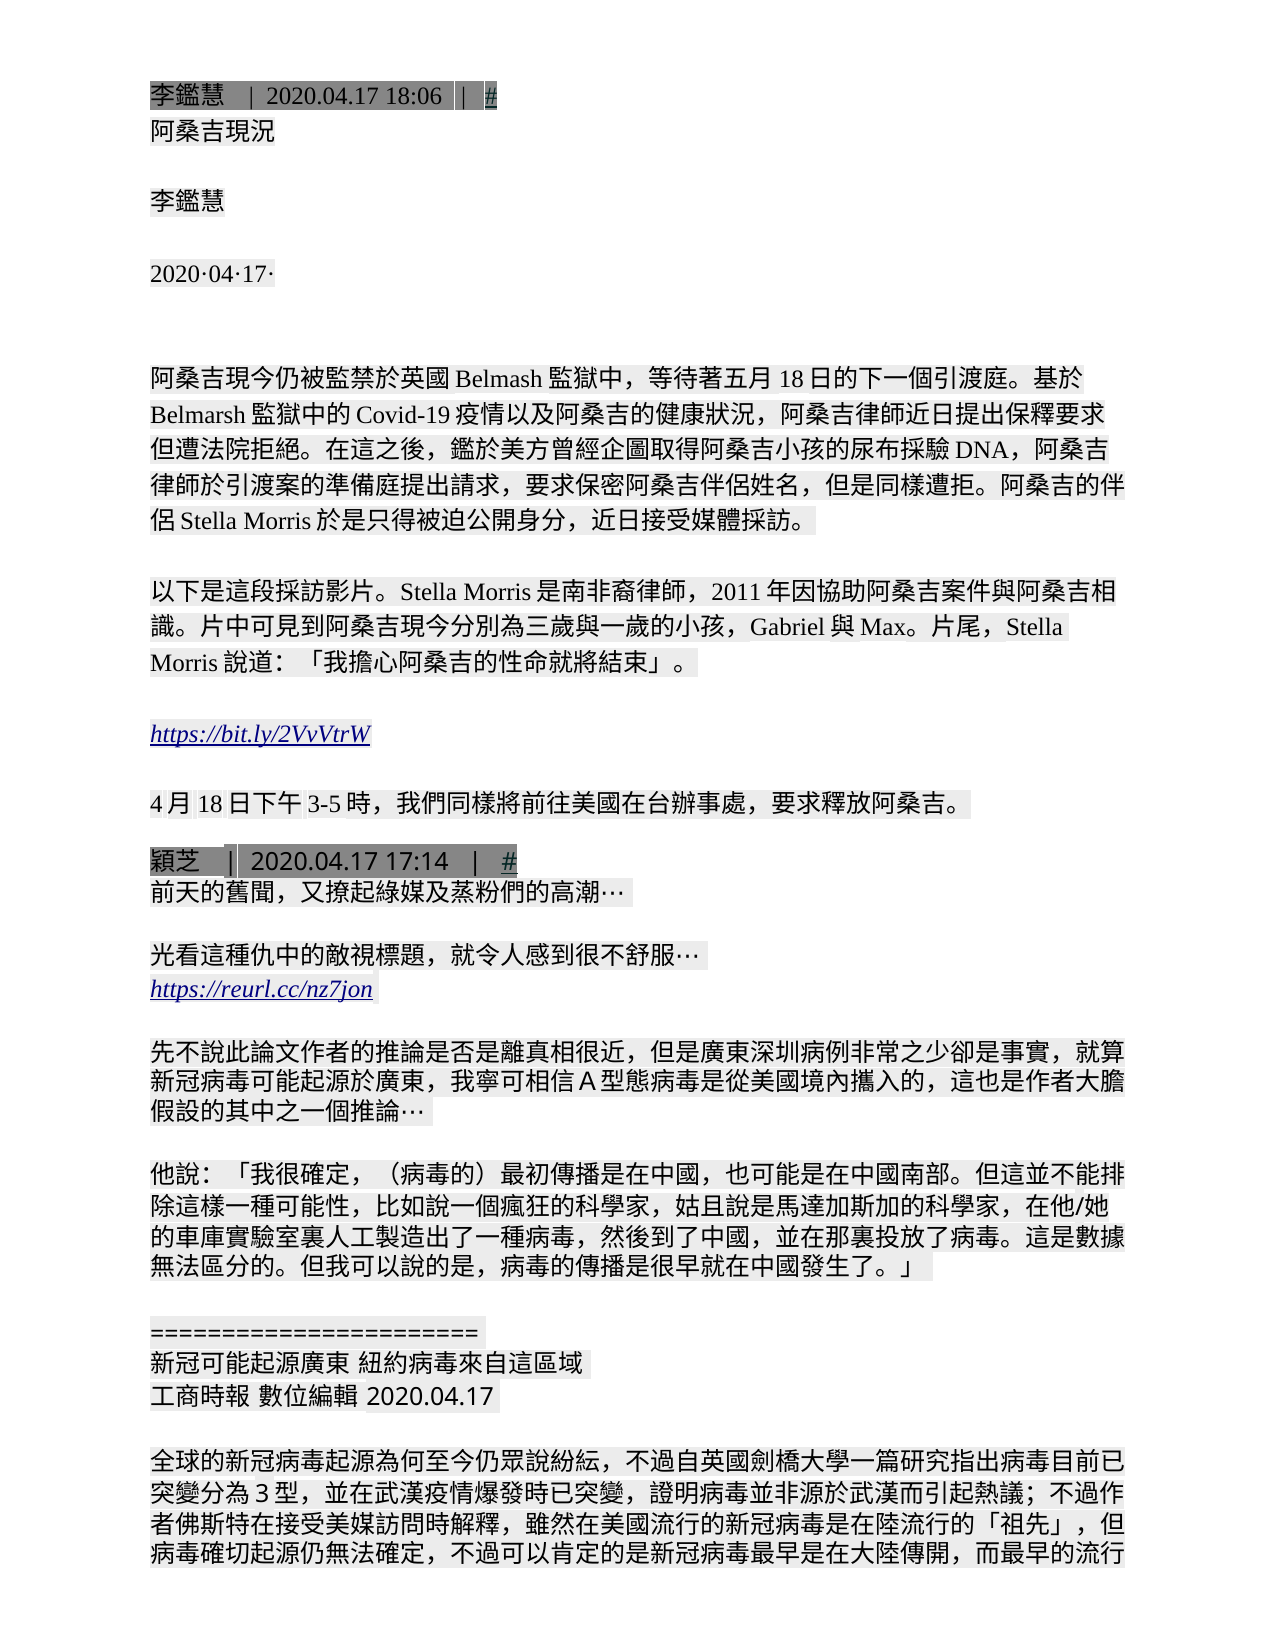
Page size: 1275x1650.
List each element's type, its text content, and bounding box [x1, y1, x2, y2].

text 穎芝 | 2020.04.17 17:14 | # [150, 844, 1125, 878]
text 阿桑吉現況 李鑑慧 2020·04·17· 阿桑吉現今仍被監禁於英國Belmash 監獄中，等待著五月18日的下一個引渡庭。基於Belmarsh監獄中的Covid-19疫情以及阿桑吉的健康狀況，阿桑吉律師近日提出保釋要求但遭法院拒絕。在這之後，鑑於美方曾經企圖取得阿桑吉小孩的尿布採驗DNA，阿桑吉律師於引渡案的準備庭提出請求，要求保密阿桑吉伴侶姓名，但是同樣遭拒。阿桑吉的伴侶Stella Morris於是只得被迫公開身分，近日接受媒體採訪。 以下是這段採訪影片。Stella Morris是南非裔律師，2011年因協助阿桑吉案件與阿桑吉相識。片中可見到阿桑吉現今分別為三歲與一歲的小孩，Gabriel與Max。片尾，Stella Morris說道：「我擔心阿桑吉的性命就將結束」。 https://bit.ly/2VvVtrW 4月18日下午3-5時，我們同樣將前往美國在台辦事處，要求釋放阿桑吉。 [150, 110, 1125, 819]
text 李鑑慧 | 2020.04.17 18:06 | # [150, 75, 1125, 110]
text 前天的舊聞，又撩起綠媒及蒸粉們的高潮⋯ 光看這種仇中的敵視標題，就令人感到很不舒服⋯ https://reurl.cc/nz7jon 先不說此論文作者的推論是否是離真相很近，但是廣東深圳病例非常之少卻是事實，就算新冠病毒可能起源於廣東，我寧可相信Ａ型態病毒是從美國境內攜入的，這也是作者大膽假設的其中之一個推論⋯ 他說：「我很確定，（病毒的）最初傳播是在中國，也可能是在中國南部。但這並不能排除這樣一種可能性，比如說一個瘋狂的科學家，姑且說是馬達加斯加的科學家，在他/她的車庫實驗室裏人工製造出了一種病毒，然後到了中國，並在那裏投放了病毒。這是數據無法區分的。但我可以說的是，病毒的傳播是很早就在中國發生了。」 ======================= 新冠可能起源廣東 紐約病毒來自這區域 工商時報 數位編輯 2020.04.17 全球的新冠病毒起源為何至今仍眾說紛紜，不過自英國劍橋大學一篇研究指出病毒目前已突變分為3型，並在武漢疫情爆發時已突變，證明病毒並非源於武漢而引起熱議；不過作者佛斯特在接受美媒訪問時解釋，雖然在美國流行的新冠病毒是在陸流行的「祖先」，但病毒確切起源仍無法確定，不過可以肯定的是新冠病毒最早是在大陸傳開，而最早的流行 [150, 878, 1125, 1568]
